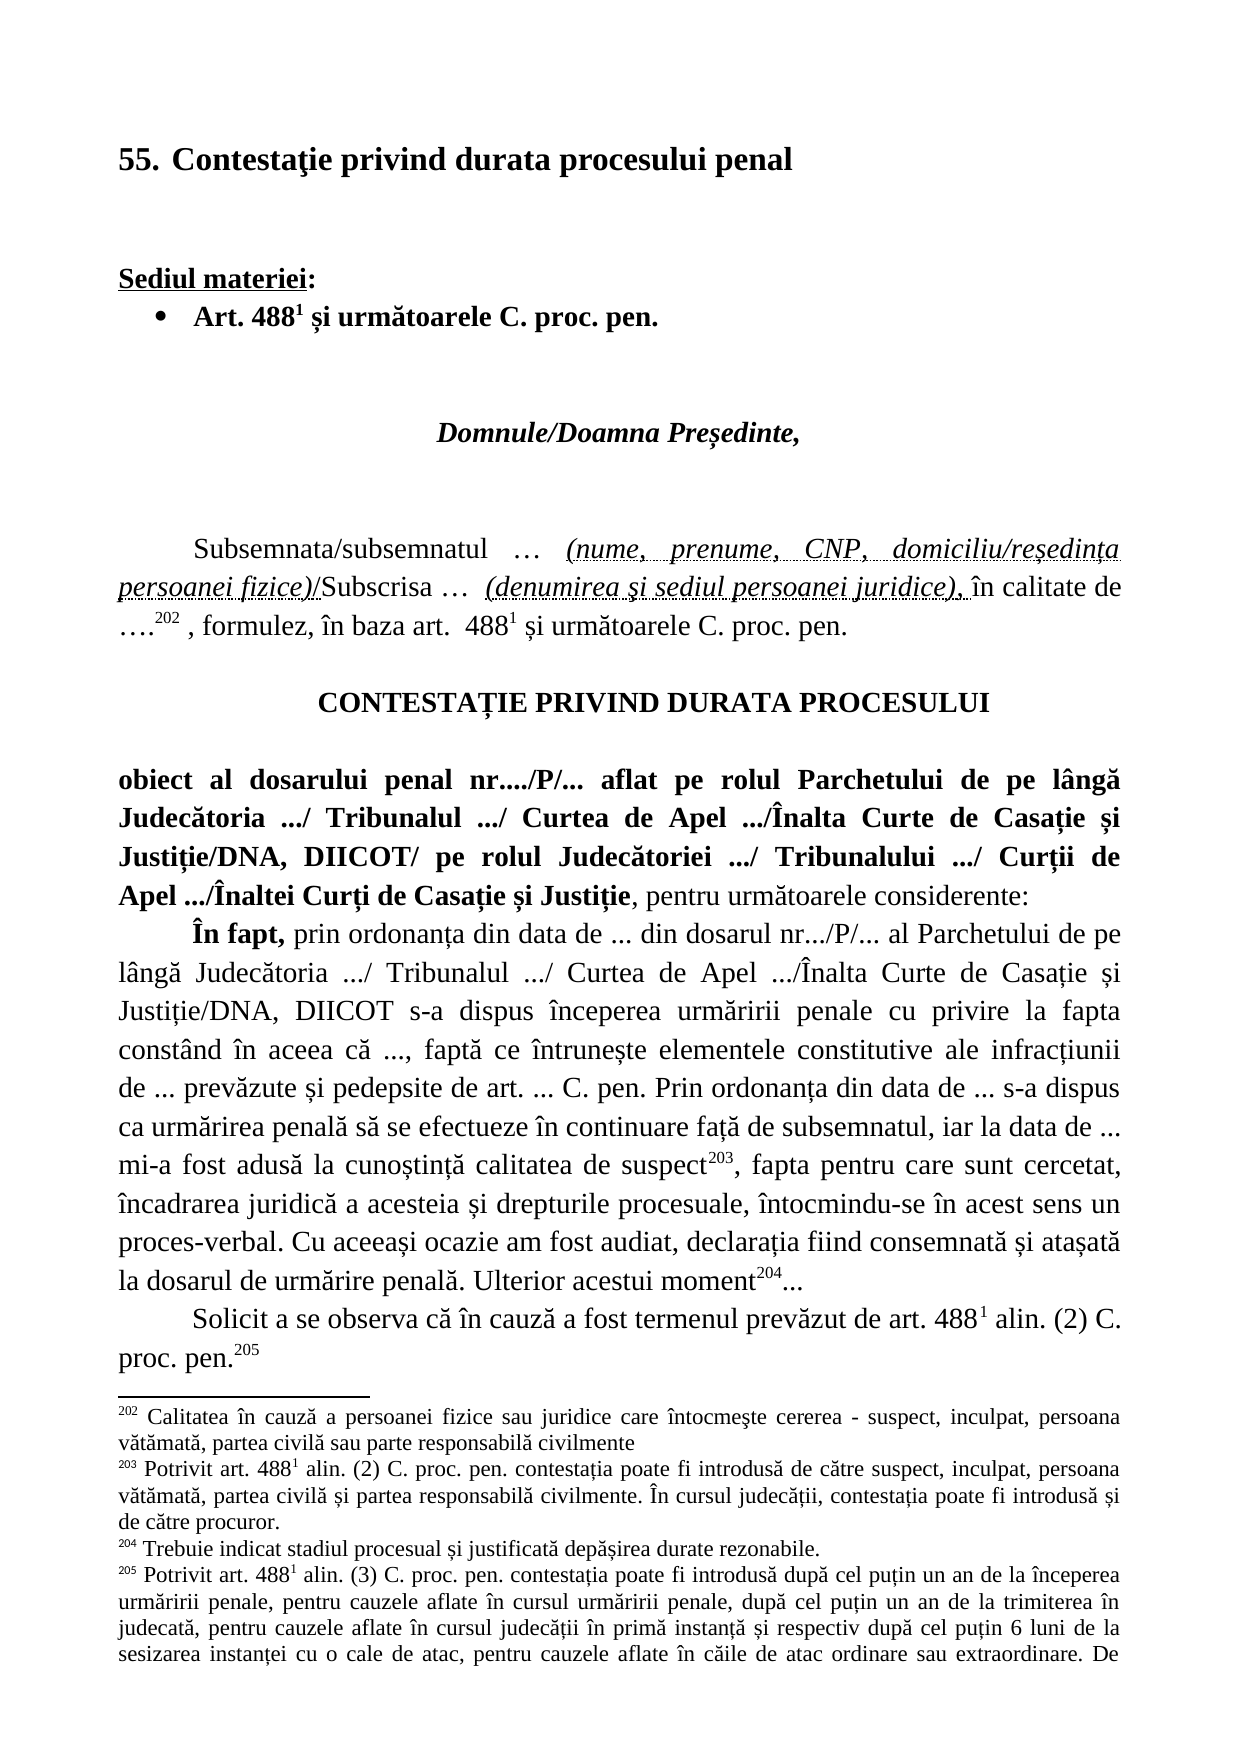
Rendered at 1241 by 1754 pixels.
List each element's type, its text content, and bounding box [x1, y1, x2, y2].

list Art. 4881 și următoarele C. proc. pen. [156, 299, 1122, 333]
text Calitatea în cauză a persoanei fizice sau juridice care întocmeşte cererea - suspect, inculpat, persoana vătămată, partea civilă sau parte responsabilă civilmente [118, 1403, 1122, 1455]
text CONTESTAȚIE PRIVIND DURATA PROCESULUI [118, 685, 1122, 718]
text Sediul materiei: [118, 261, 1122, 294]
text Subsemnata/subsemnatul … (nume, prenume, CNP, domiciliu/reședința persoanei fizice)/Subscrisa … (denumirea şi sediul persoanei juridice), în calitate de …. , formulez, în baza art. 4881 și următoarele C. proc. pen. [118, 531, 1122, 641]
text În fapt, prin ordonanța din data de ... din dosarul nr.../P/... al Parchetului de pe lângă Judecătoria .../ Tribunalul .../ Curtea de Apel .../Înalta Curte de Casație și Justiție/DNA, DIICOT s-a dispus începerea urmăririi penale cu privire la fapta constând în aceea că ..., faptă ce întrunește elementele constitutive ale infracțiunii de ... prevăzute și pedepsite de art. ... C. pen. Prin ordonanța din data de ... s-a dispus ca urmărirea penală să se efectueze în continuare față de subsemnatul, iar la data de ... mi-a fost adusă la cunoștință calitatea de suspect, fapta pentru care sunt cercetat, încadrarea juridică a acesteia și drepturile procesuale, întocmindu-se în acest sens un proces-verbal. Cu aceeași ocazie am fost audiat, declarația fiind consemnată și atașată la dosarul de urmărire penală. Ulterior acestui moment... [118, 916, 1122, 1297]
text Trebuie indicat stadiul procesual și justificată depășirea durate rezonabile. [118, 1535, 1122, 1561]
text obiect al dosarului penal nr..../P/... aflat pe rolul Parchetului de pe lângă Judecătoria .../ Tribunalul .../ Curtea de Apel .../Înalta Curte de Casație și Justiție/DNA, DIICOT/ pe rolul Judecătoriei .../ Tribunalului .../ Curții de Apel .../Înaltei Curți de Casație și Justiție, pentru următoarele considerente: [118, 762, 1122, 911]
text Solicit a se observa că în cauză a fost termenul prevăzut de art. 4881 alin. (2) C. proc. pen. [118, 1302, 1122, 1374]
text Potrivit art. 4881 alin. (2) C. proc. pen. contestația poate fi introdusă de către suspect, inculpat, persoana vătămată, partea civilă și partea responsabilă civilmente. În cursul judecății, contestația poate fi introdusă și de către procuror. [118, 1455, 1122, 1535]
text Domnule/Doamna Președinte, [118, 415, 1122, 449]
subtitle 55. Contestaţie privind durata procesului penal [118, 139, 1122, 177]
text Potrivit art. 4881 alin. (3) C. proc. pen. contestația poate fi introdusă după cel puțin un an de la începerea urmăririi penale, pentru cauzele aflate în cursul urmăririi penale, după cel puțin un an de la trimiterea în judecată, pentru cauzele aflate în cursul judecății în primă instanță și respectiv după cel puțin 6 luni de la sesizarea instanței cu o cale de atac, pentru cauzele aflate în căile de atac ordinare sau extraordinare. De [118, 1561, 1122, 1667]
